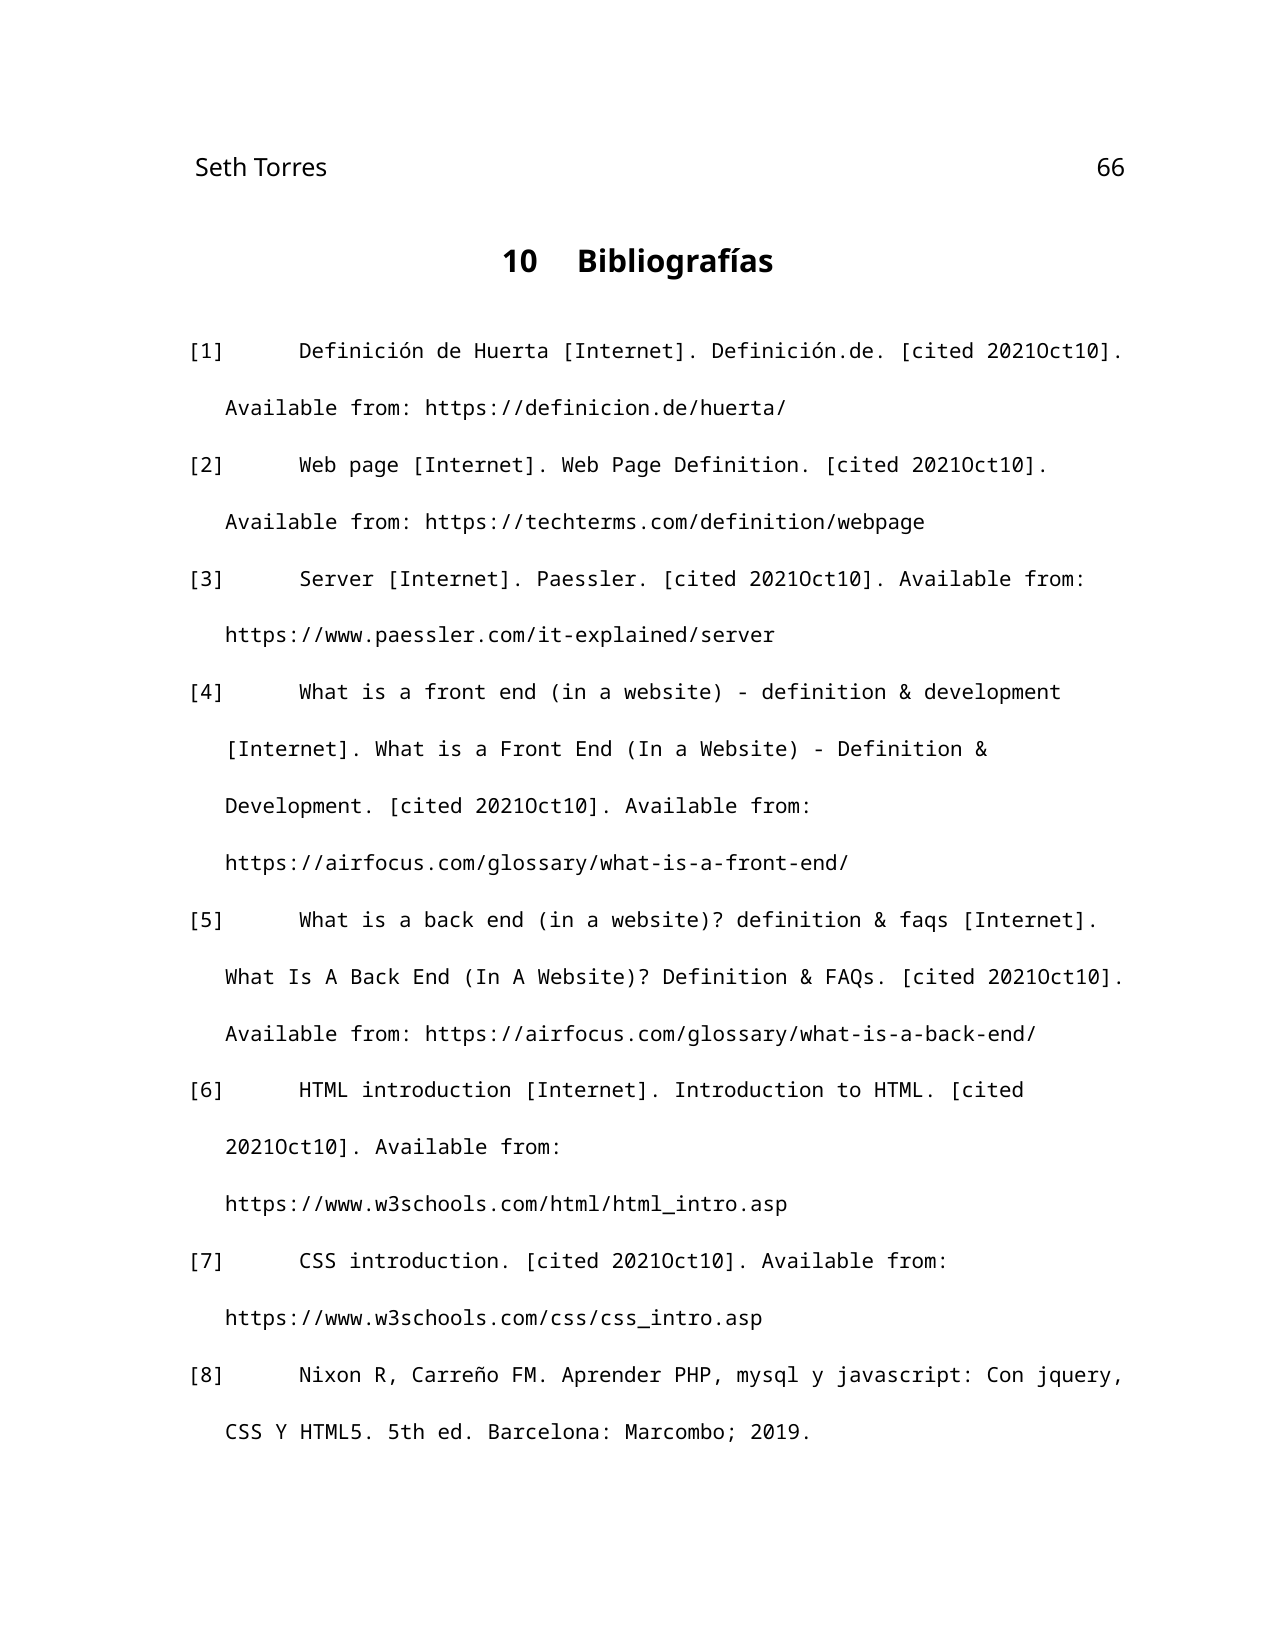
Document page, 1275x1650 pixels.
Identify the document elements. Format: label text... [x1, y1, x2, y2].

list Nixon R, Carreño FM. Aprender PHP, mysql y javascript: Con jquery, CSS Y HTML5. 5th ed. Barcelona: Marcombo; 2019. [187, 1360, 1125, 1445]
list What is a back end (in a website)? definition & faqs [Internet]. What Is A Back End (In A Website)? Definition & FAQs. [cited 2021Oct10]. Available from: https://airfocus.com/glossary/what-is-a-back-end/ [187, 905, 1125, 1047]
subtitle Bibliografías [150, 238, 1125, 281]
list What is a front end (in a website) - definition & development [Internet]. What is a Front End (In a Website) - Definition & Development. [cited 2021Oct10]. Available from: https://airfocus.com/glossary/what-is-a-front-end/ [187, 677, 1125, 877]
list CSS introduction. [cited 2021Oct10]. Available from: https://www.w3schools.com/css/css_intro.asp [187, 1246, 1125, 1332]
list Server [Internet]. Paessler. [cited 2021Oct10]. Available from: https://www.paessler.com/it-explained/server [187, 564, 1125, 649]
list HTML introduction [Internet]. Introduction to HTML. [cited 2021Oct10]. Available from: https://www.w3schools.com/html/html_intro.asp [187, 1076, 1125, 1218]
list Definición de Huerta [Internet]. Definición.de. [cited 2021Oct10]. Available from: https://definicion.de/huerta/ [187, 336, 1125, 422]
list Web page [Internet]. Web Page Definition. [cited 2021Oct10]. Available from: https://techterms.com/definition/webpage [187, 450, 1125, 535]
